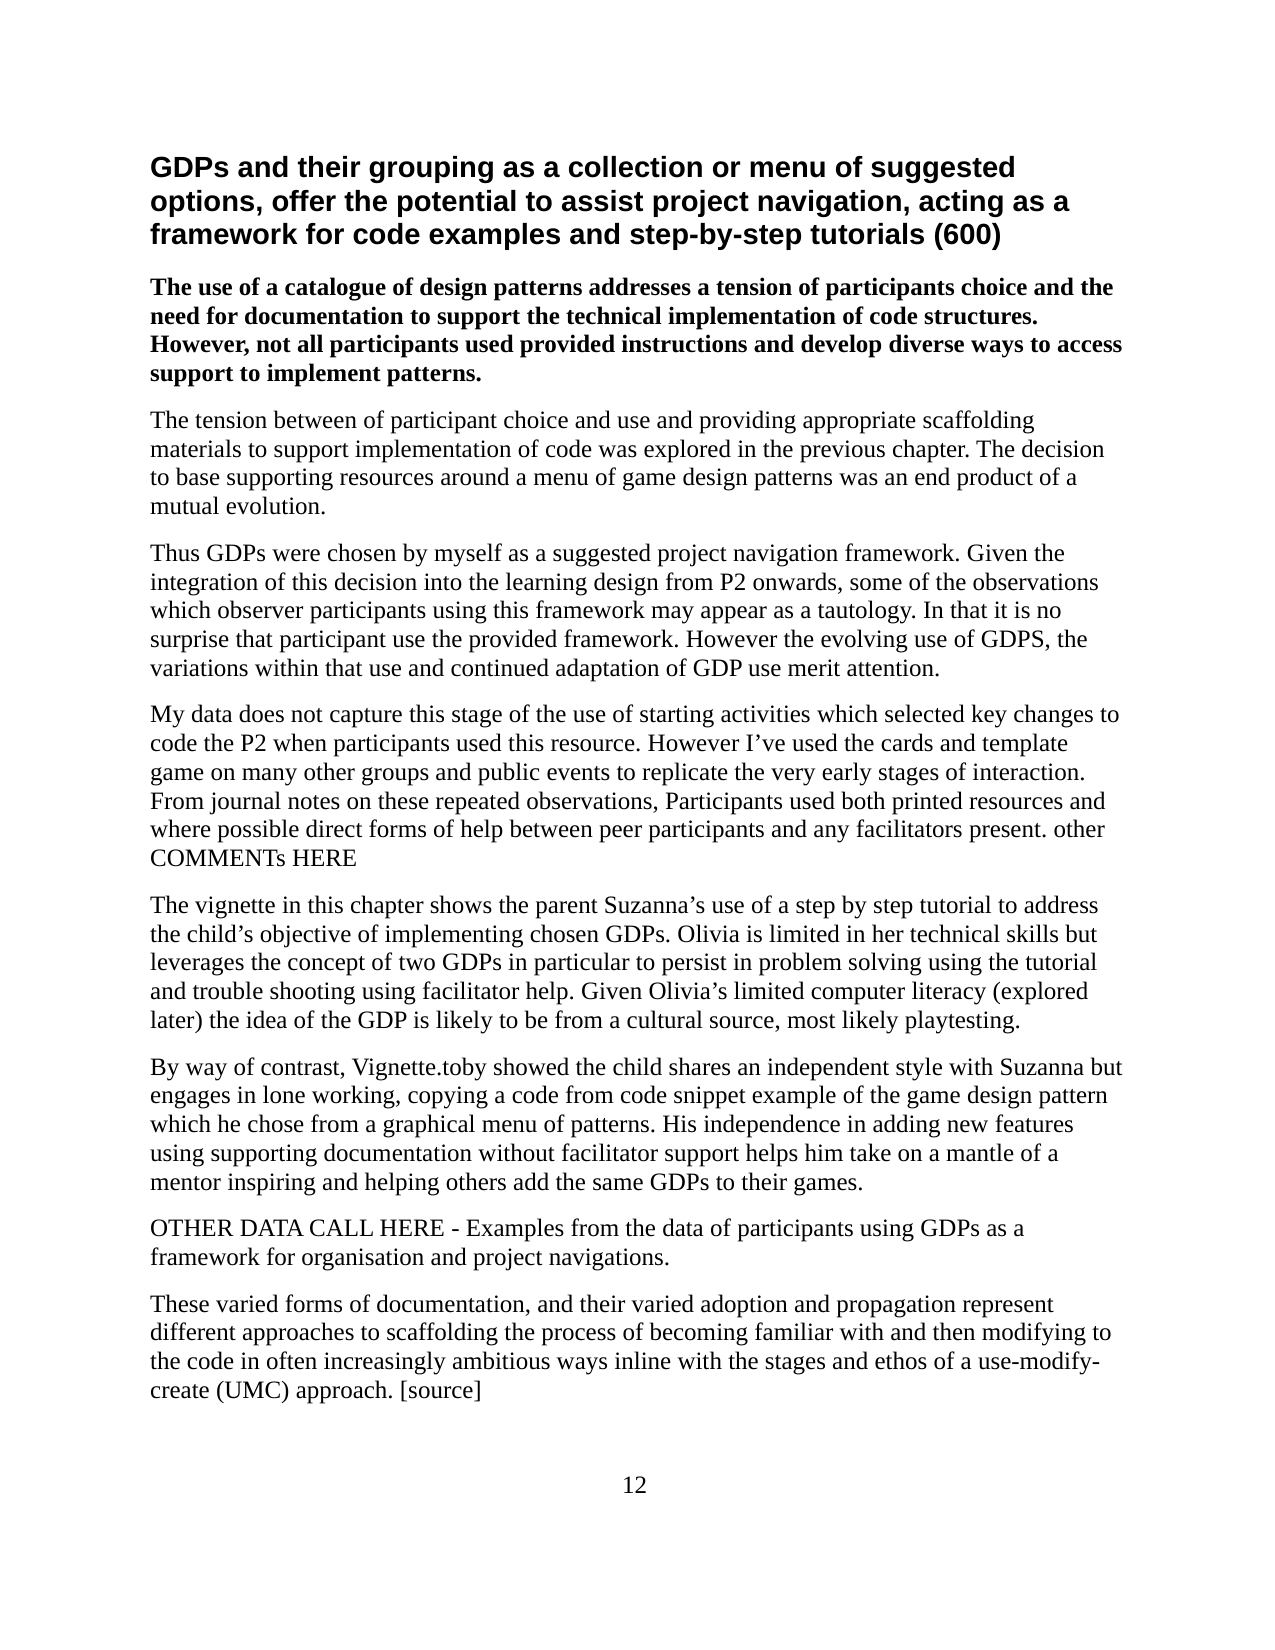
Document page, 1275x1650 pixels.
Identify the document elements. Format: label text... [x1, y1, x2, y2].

text My data does not capture this stage of the use of starting activities which selected key changes to code the P2 when participants used this resource. However I’ve used the cards and template game on many other groups and public events to replicate the very early stages of interaction. From journal notes on these repeated observations, Participants used both printed resources and where possible direct forms of help between peer participants and any facilitators present. other COMMENTs HERE [150, 699, 1125, 872]
text Thus GDPs were chosen by myself as a suggested project navigation framework. Given the integration of this decision into the learning design from P2 onwards, some of the observations which observer participants using this framework may appear as a tautology. In that it is no surprise that participant use the provided framework. However the evolving use of GDPS, the variations within that use and continued adaptation of GDP use merit attention. [150, 538, 1125, 682]
subtitle GDPs and their grouping as a collection or menu of suggested options, offer the potential to assist project navigation, acting as a framework for code examples and step-by-step tutorials (600) [150, 150, 1125, 251]
text OTHER DATA CALL HERE - Examples from the data of participants using GDPs as a framework for organisation and project navigations. [150, 1213, 1125, 1271]
text These varied forms of documentation, and their varied adoption and propagation represent different approaches to scaffolding the process of becoming familiar with and then modifying to the code in often increasingly ambitious ways inline with the stages and ethos of a use-modify-create (UMC) approach. [source] [150, 1289, 1125, 1404]
text The tension between of participant choice and use and providing appropriate scaffolding materials to support implementation of code was explored in the previous chapter. The decision to base supporting resources around a menu of game design patterns was an end product of a mutual evolution. [150, 405, 1125, 520]
text The use of a catalogue of design patterns addresses a tension of participants choice and the need for documentation to support the technical implementation of code structures. However, not all participants used provided instructions and develop diverse ways to access support to implement patterns. [150, 272, 1125, 387]
text By way of contrast, Vignette.toby showed the child shares an independent style with Suzanna but engages in lone working, copying a code from code snippet example of the game design pattern which he chose from a graphical menu of patterns. His independence in adding new features using supporting documentation without facilitator support helps him take on a mantle of a mentor inspiring and helping others add the same GDPs to their games. [150, 1052, 1125, 1195]
text The vignette in this chapter shows the parent Suzanna’s use of a step by step tutorial to address the child’s objective of implementing chosen GDPs. Olivia is limited in her technical skills but leverages the concept of two GDPs in particular to persist in problem solving using the tutorial and trouble shooting using facilitator help. Given Olivia’s limited computer literacy (explored later) the idea of the GDP is likely to be from a cultural source, most likely playtesting. [150, 890, 1125, 1034]
